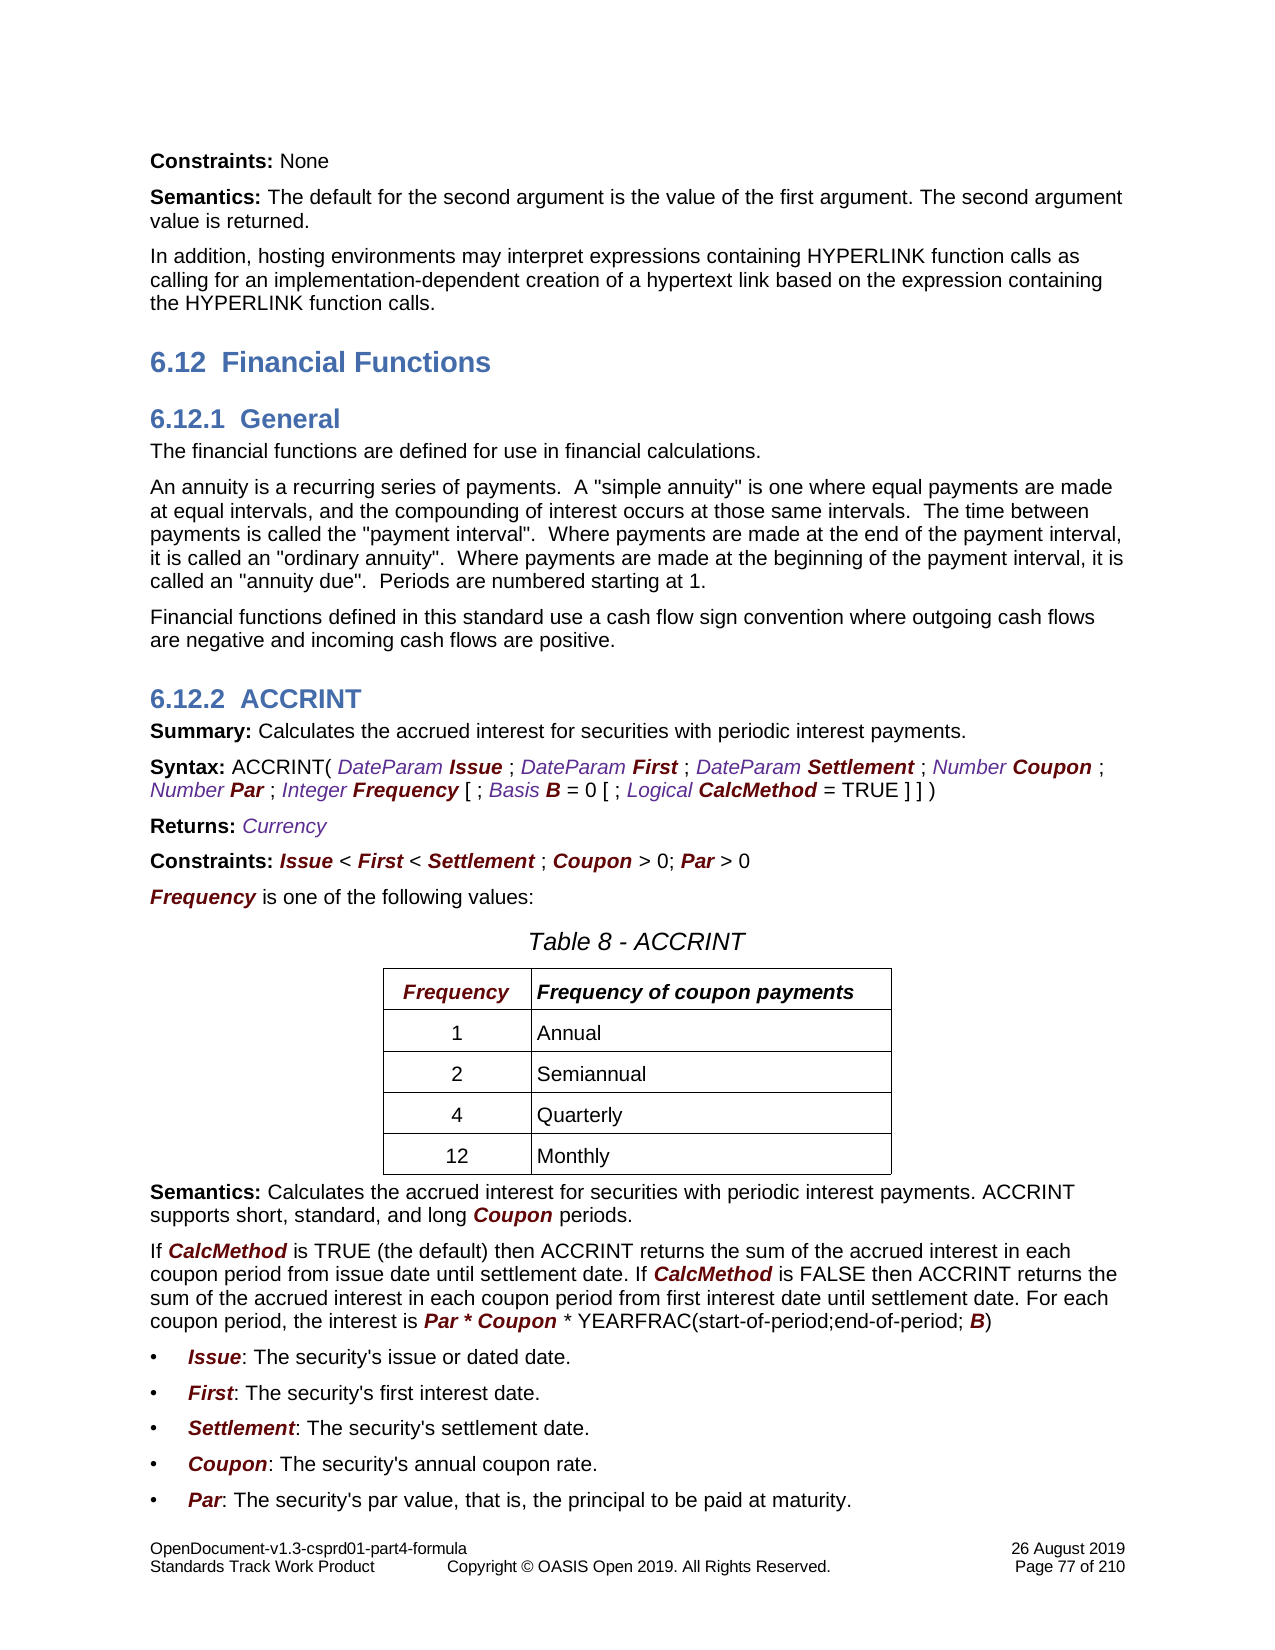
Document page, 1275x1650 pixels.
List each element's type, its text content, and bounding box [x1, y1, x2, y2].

list Issue: The security's issue or dated date. [150, 1346, 1125, 1369]
text Semantics: Calculates the accrued interest for securities with periodic interest payments. ACCRINT supports short, standard, and long Coupon periods. [150, 1180, 1125, 1227]
text Returns: Currency [150, 814, 1125, 838]
text Constraints: Issue < First < Settlement ; Coupon > 0; Par > 0 [150, 850, 1125, 873]
text Summary: Calculates the accrued interest for securities with periodic interest payments. [150, 719, 1125, 743]
table_cell 12 [384, 1134, 531, 1174]
text In addition, hosting environments may interpret expressions containing HYPERLINK function calls as calling for an implementation-dependent creation of a hypertext link based on the expression containing the HYPERLINK function calls. [150, 245, 1125, 315]
table_cell Monthly [532, 1134, 891, 1174]
subtitle Financial Functions [150, 346, 1125, 379]
text Financial functions defined in this standard use a cash flow sign convention where outgoing cash flows are negative and incoming cash flows are positive. [150, 605, 1125, 652]
subtitle General [150, 404, 1125, 434]
table_cell 2 [384, 1052, 531, 1092]
list Par: The security's par value, that is, the principal to be paid at maturity. [150, 1488, 1125, 1512]
table_header Frequency [384, 969, 531, 1009]
table_cell 1 [384, 1010, 531, 1051]
table_cell Quarterly [532, 1093, 891, 1133]
text Semantics: The default for the second argument is the value of the first argument. The second argument value is returned. [150, 186, 1125, 233]
subtitle ACCRINT [150, 683, 1125, 713]
text Syntax: ACCRINT( DateParam Issue ; DateParam First ; DateParam Settlement ; Number Coupon ; Number Par ; Integer Frequency [ ; Basis B = 0 [ ; Logical CalcMethod = TRUE ] ] ) [150, 755, 1125, 802]
table_cell Annual [532, 1010, 891, 1051]
text Frequency is one of the following values: [150, 886, 1125, 909]
table_header Frequency of coupon payments [532, 969, 891, 1009]
table_cell 4 [384, 1093, 531, 1133]
list Settlement: The security's settlement date. [150, 1417, 1125, 1440]
table_cell Semiannual [532, 1052, 891, 1092]
list Coupon: The security's annual coupon rate. [150, 1452, 1125, 1476]
text The financial functions are defined for use in financial calculations. [150, 440, 1125, 463]
text If CalcMethod is TRUE (the default) then ACCRINT returns the sum of the accrued interest in each coupon period from issue date until settlement date. If CalcMethod is FALSE then ACCRINT returns the sum of the accrued interest in each coupon period from first interest date until settlement date. For each coupon period, the interest is Par * Coupon * YEARFRAC(start-of-period;end-of-period; B) [150, 1239, 1125, 1333]
text Constraints: None [150, 150, 1125, 173]
text An annuity is a recurring series of payments. A "simple annuity" is one where equal payments are made at equal intervals, and the compounding of interest occurs at those same intervals. The time between payments is called the "payment interval". Where payments are made at the end of the payment interval, it is called an "ordinary annuity". Where payments are made at the beginning of the payment interval, it is called an "annuity due". Periods are numbered starting at 1. [150, 476, 1125, 593]
list First: The security's first interest date. [150, 1381, 1125, 1405]
text Table 8 - ACCRINT [150, 928, 1125, 956]
